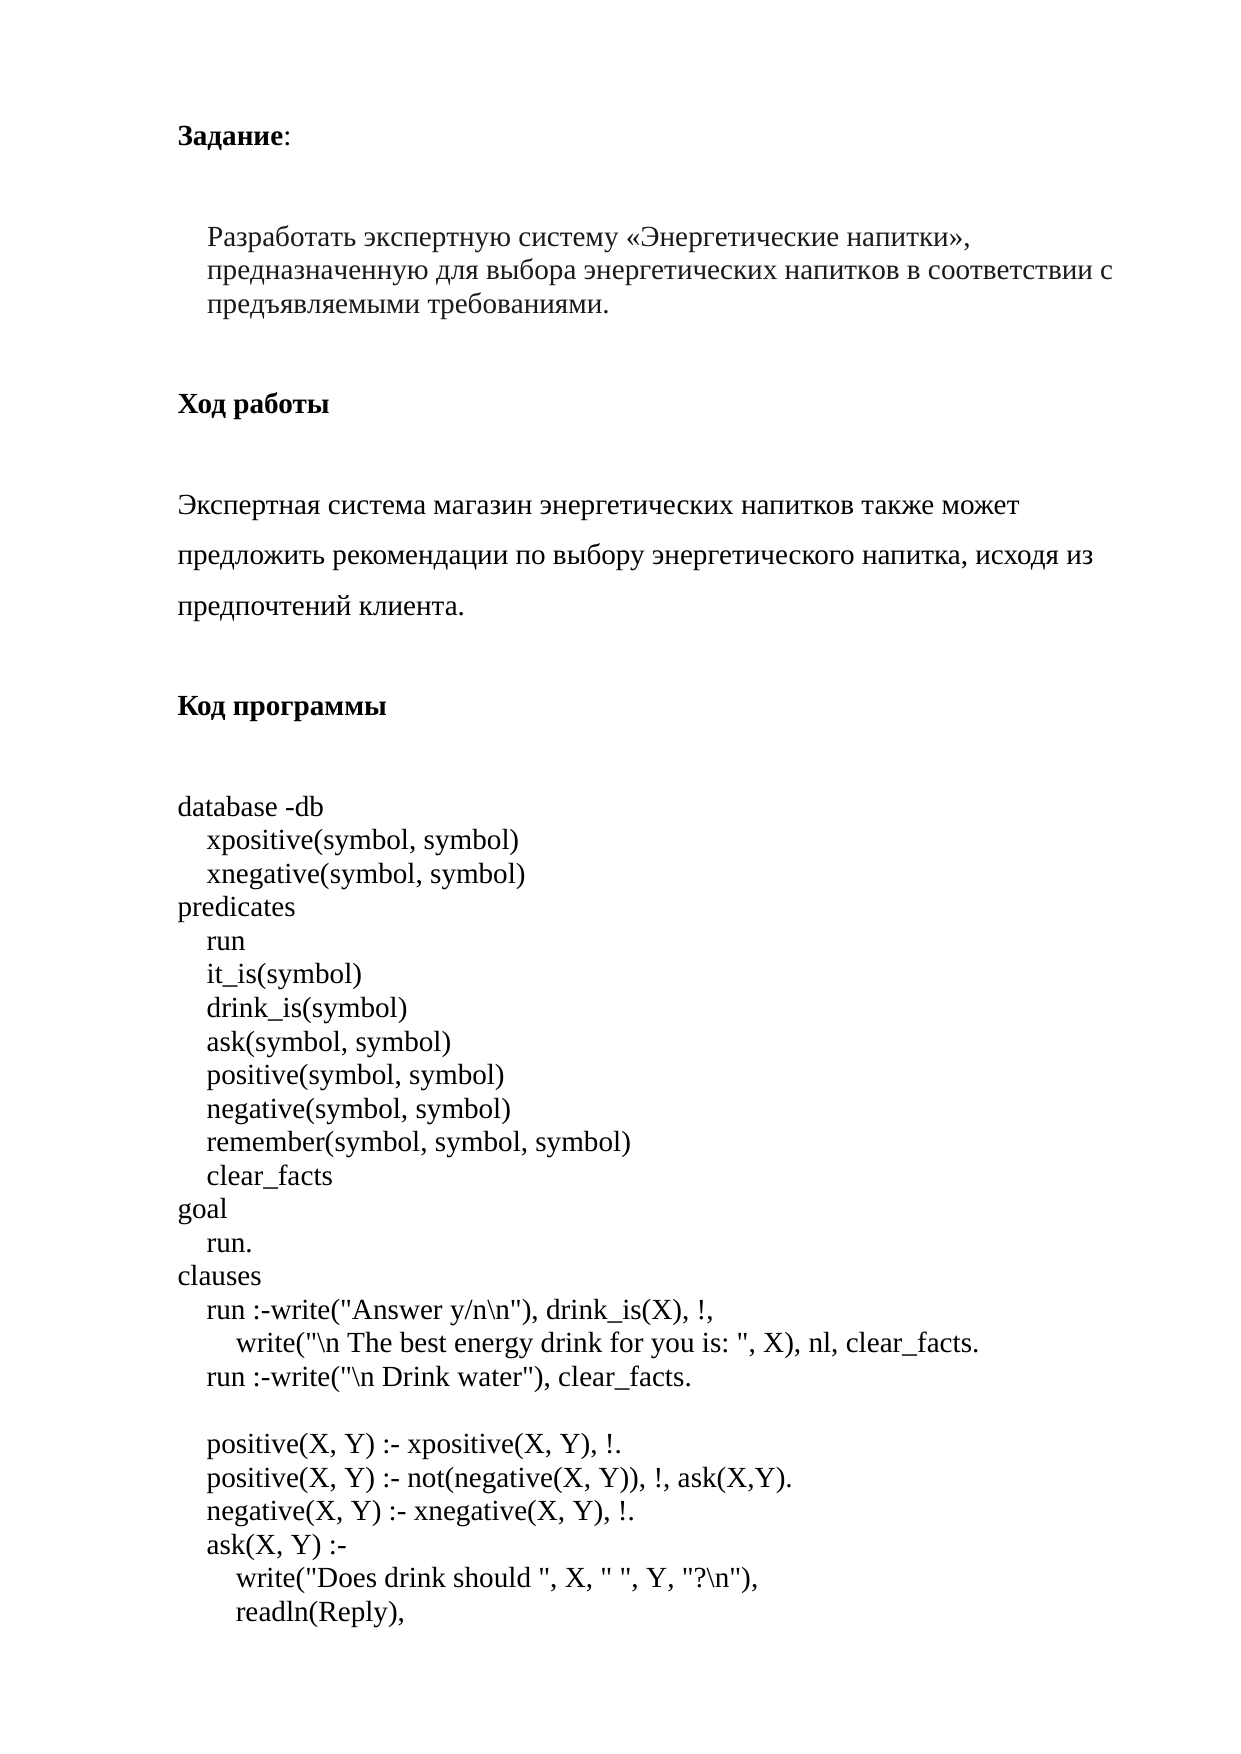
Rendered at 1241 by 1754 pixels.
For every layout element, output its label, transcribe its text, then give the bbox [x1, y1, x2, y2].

text database -db [177, 789, 1152, 822]
text positive(X, Y) :- xpositive(X, Y), !. [177, 1426, 1152, 1460]
text clear_facts [177, 1158, 1152, 1191]
text negative(symbol, symbol) [177, 1091, 1152, 1124]
text clauses [177, 1258, 1152, 1292]
text ask(symbol, symbol) [177, 1024, 1152, 1057]
text readln(Reply), [177, 1594, 1152, 1627]
text Ход работы [177, 386, 1152, 420]
text run [177, 923, 1152, 957]
text run :-write("Answer y/n\n"), drink_is(X), !, [177, 1292, 1152, 1326]
text remember(symbol, symbol, symbol) [177, 1124, 1152, 1158]
text goal [177, 1191, 1152, 1225]
text ask(X, Y) :- [177, 1527, 1152, 1560]
text Экспертная система магазин энергетических напитков также может предложить рекомендации по выбору энергетического напитка, исходя из предпочтений клиента. [177, 487, 1152, 621]
text Код программы [177, 688, 1152, 722]
text xnegative(symbol, symbol) [177, 856, 1152, 889]
text write("Does drink should ", X, " ", Y, "?\n"), [177, 1560, 1152, 1594]
text Разработать экспертную систему «Энергетические напитки», предназначенную для выбора энергетических напитков в соответствии с предъявляемыми требованиями. [207, 219, 1152, 319]
text positive(X, Y) :- not(negative(X, Y)), !, ask(X,Y). [177, 1460, 1152, 1493]
text positive(symbol, symbol) [177, 1057, 1152, 1091]
text run. [177, 1225, 1152, 1258]
text negative(X, Y) :- xnegative(X, Y), !. [177, 1493, 1152, 1527]
text predicates [177, 889, 1152, 923]
text Задание: [177, 118, 1152, 152]
text run :-write("\n Drink water"), clear_facts. [177, 1359, 1152, 1393]
text it_is(symbol) [177, 957, 1152, 990]
text xpositive(symbol, symbol) [177, 822, 1152, 856]
text drink_is(symbol) [177, 990, 1152, 1024]
text write("\n The best energy drink for you is: ", X), nl, clear_facts. [177, 1326, 1152, 1359]
